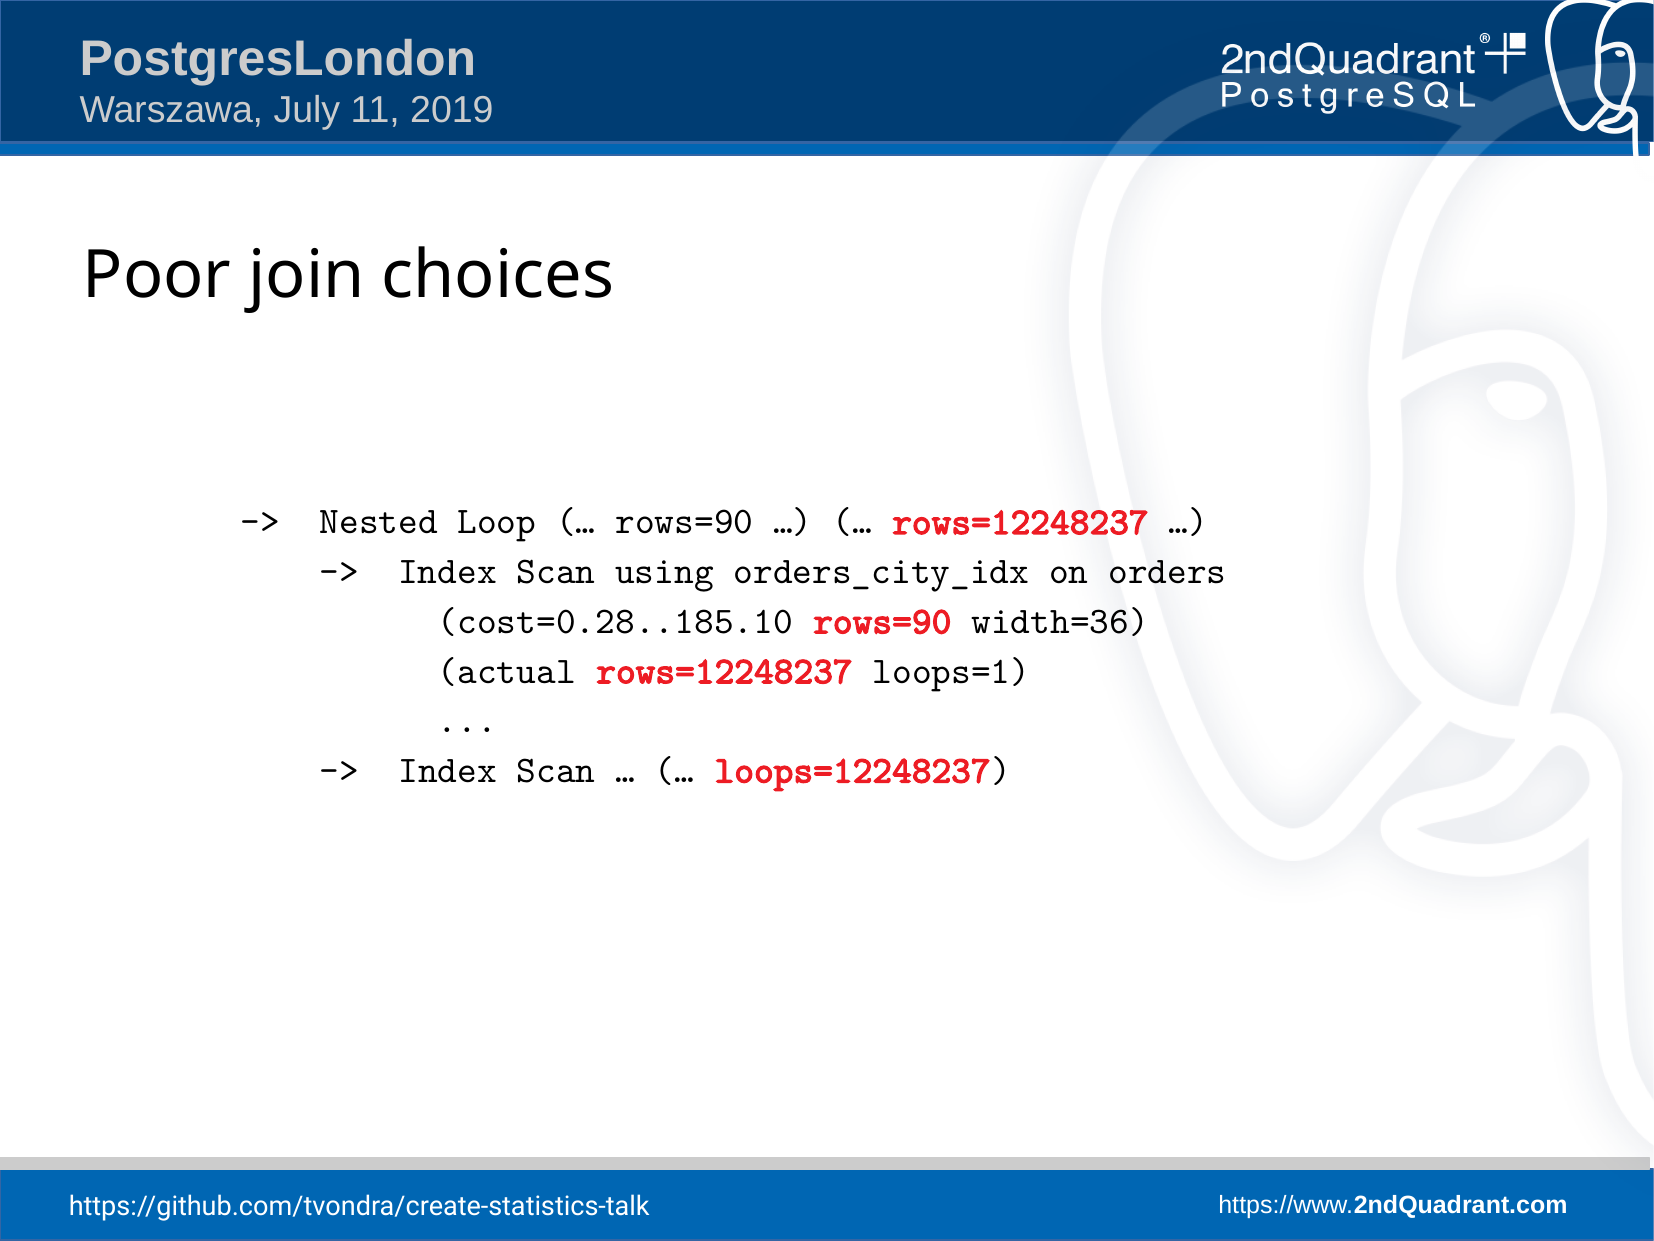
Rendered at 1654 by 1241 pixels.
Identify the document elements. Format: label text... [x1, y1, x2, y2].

picture [632, 0, 1654, 1241]
title Poor join choices [82, 167, 1571, 375]
list -> Nested Loop (… rows=90 …) (… rows=12248237 …) -> Index Scan using orders_city_idx on orders (cost=0.28..185.10 rows=90 width=36) (actual rows=12248237 loops=1) ... -> Index Scan … (… loops=12248237) [82, 390, 1571, 1110]
